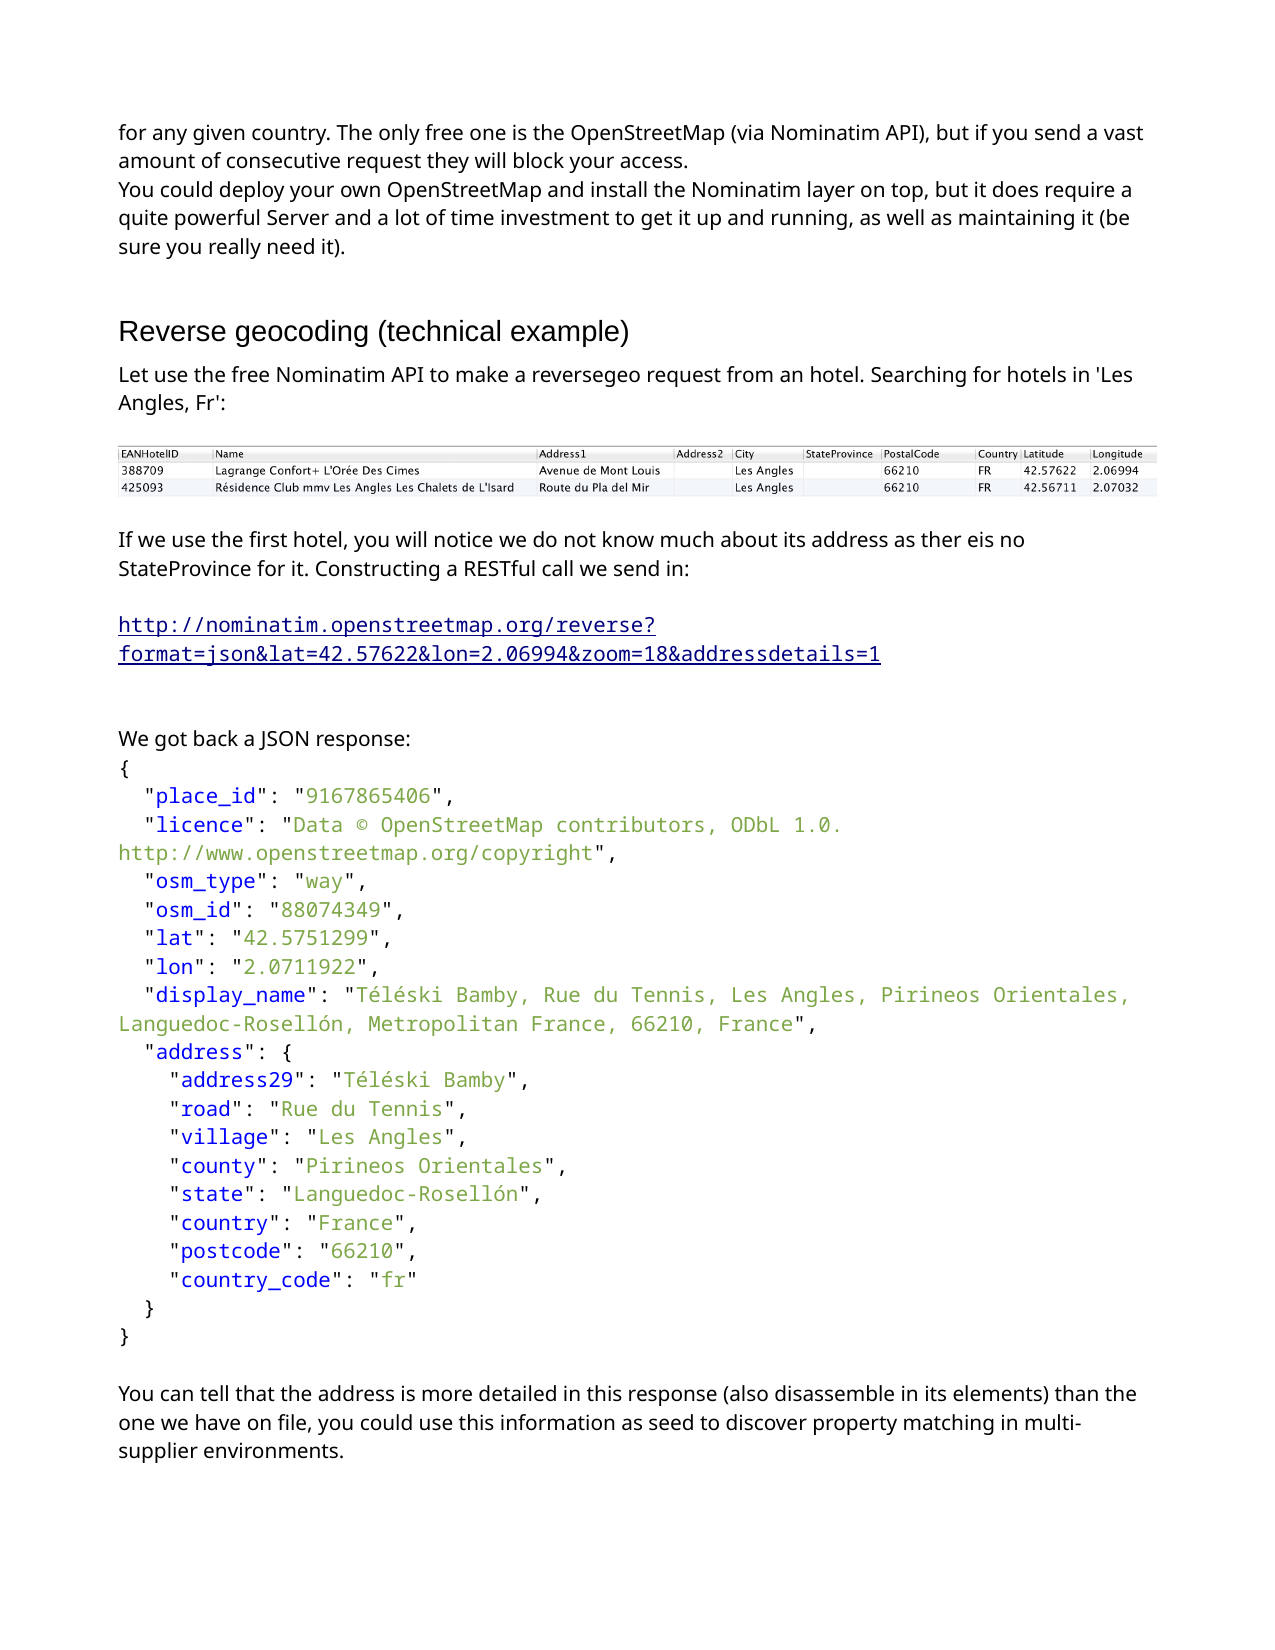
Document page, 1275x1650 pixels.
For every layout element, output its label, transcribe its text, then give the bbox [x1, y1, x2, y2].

text "osm_type": "way", [118, 867, 1157, 895]
text If we use the first hotel, you will notice we do not know much about its address as ther eis no StateProvince for it. Constructing a RESTful call we send in: [118, 525, 1157, 582]
text "village": "Les Angles", [118, 1122, 1157, 1151]
text "country_code": "fr" [118, 1265, 1157, 1293]
text "road": "Rue du Tennis", [118, 1094, 1157, 1122]
text "display_name": "Téléski Bamby, Rue du Tennis, Les Angles, Pirineos Orientales, Languedoc-Rosellón, Metropolitan France, 66210, France", [118, 980, 1157, 1037]
text "place_id": "9167865406", [118, 781, 1157, 810]
text Let use the free Nominatim API to make a reversegeo request from an hotel. Searching for hotels in 'Les Angles, Fr': [118, 360, 1157, 417]
text You can tell that the address is more detailed in this response (also disassemble in its elements) than the one we have on file, you could use this information as seed to discover property matching in multi-supplier environments. [118, 1379, 1157, 1465]
picture [118, 445, 1157, 497]
text for any given country. The only free one is the OpenStreetMap (via Nominatim API), but if you send a vast amount of consecutive request they will block your access. [118, 118, 1157, 175]
text We got back a JSON response: [118, 724, 1157, 753]
text "address": { [118, 1037, 1157, 1066]
text } [118, 1293, 1157, 1322]
subtitle Reverse geocoding (technical example) [118, 314, 1157, 347]
text "postcode": "66210", [118, 1236, 1157, 1265]
text { [118, 753, 1157, 781]
text "country": "France", [118, 1208, 1157, 1236]
text "lon": "2.0711922", [118, 952, 1157, 980]
text You could deploy your own OpenStreetMap and install the Nominatim layer on top, but it does require a quite powerful Server and a lot of time investment to get it up and running, as well as maintaining it (be sure you really need it). [118, 175, 1157, 260]
text "licence": "Data © OpenStreetMap contributors, ODbL 1.0. http://www.openstreetmap.org/copyright", [118, 810, 1157, 867]
text "lat": "42.5751299", [118, 923, 1157, 952]
text http://nominatim.openstreetmap.org/reverse?format=json&lat=42.57622&lon=2.06994&zoom=18&addressdetails=1 [118, 611, 1157, 667]
text } [118, 1322, 1157, 1350]
text "address29": "Téléski Bamby", [118, 1066, 1157, 1094]
text "state": "Languedoc-Rosellón", [118, 1179, 1157, 1208]
text "county": "Pirineos Orientales", [118, 1151, 1157, 1179]
text "osm_id": "88074349", [118, 895, 1157, 923]
